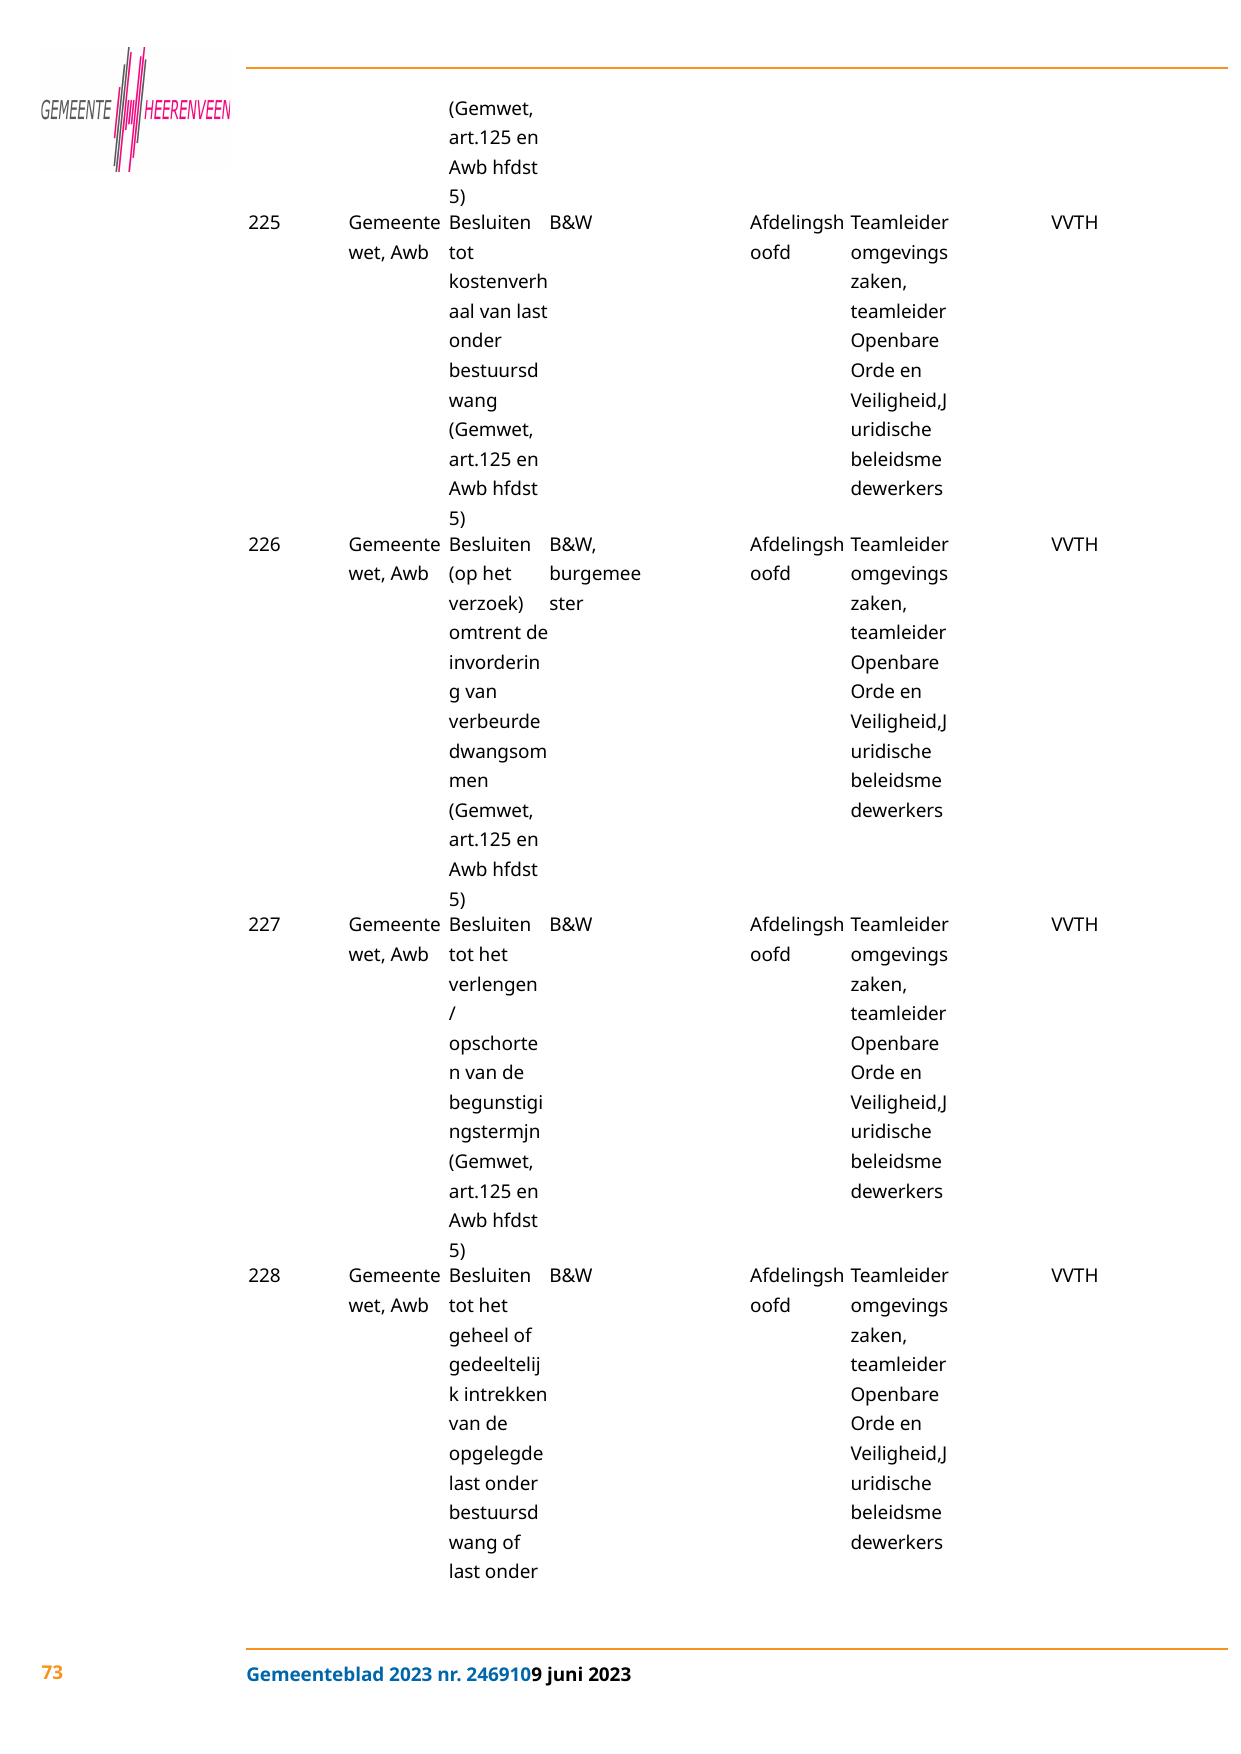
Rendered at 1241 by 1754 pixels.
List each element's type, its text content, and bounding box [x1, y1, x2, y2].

table_cell Teamleider omgevingszaken, teamleider Openbare Orde en Veiligheid,Juridische beleidsmedewerkers [850, 531, 951, 912]
table_cell Gemeentewet, Awb [348, 1263, 449, 1584]
table_cell [650, 912, 750, 1263]
table_cell Gemeentewet, Awb [348, 912, 449, 1263]
table_cell Besluiten (op het verzoek) omtrent de invordering van verbeurde dwangsommen (Gemwet, art.125 en Awb hfdst 5) [449, 531, 549, 912]
table_cell Afdelingshoofd [750, 531, 850, 912]
table_cell [650, 209, 750, 531]
table_cell Teamleider omgevingszaken, teamleider Openbare Orde en Veiligheid,Juridische beleidsmedewerkers [850, 209, 951, 531]
table_cell [1051, 95, 1152, 209]
table_cell 228 [248, 1263, 348, 1584]
table_cell B&W [549, 209, 649, 531]
table_cell [951, 1263, 1051, 1584]
table_cell B&W [549, 1263, 649, 1584]
table_cell VVTH [1051, 1263, 1152, 1584]
table_cell B&W [549, 912, 649, 1263]
table_cell [951, 209, 1051, 531]
table_cell VVTH [1051, 209, 1152, 531]
table_cell Besluiten tot kostenverhaal van last onder bestuursdwang (Gemwet, art.125 en Awb hfdst 5) [449, 209, 549, 531]
table_cell [248, 95, 348, 209]
table_cell 225 [248, 209, 348, 531]
table_cell [348, 95, 449, 209]
table_cell [951, 912, 1051, 1263]
table_cell [650, 531, 750, 912]
table_cell [549, 95, 649, 209]
table_cell (Gemwet, art.125 en Awb hfdst 5) [449, 95, 549, 209]
table_cell Teamleider omgevingszaken, teamleider Openbare Orde en Veiligheid,Juridische beleidsmedewerkers [850, 912, 951, 1263]
table_cell Afdelingshoofd [750, 209, 850, 531]
table_cell [650, 95, 750, 209]
table_cell 227 [248, 912, 348, 1263]
table_cell Teamleider omgevingszaken, teamleider Openbare Orde en Veiligheid,Juridische beleidsmedewerkers [850, 1263, 951, 1584]
table_cell VVTH [1051, 531, 1152, 912]
table_cell [951, 95, 1051, 209]
table_cell [750, 95, 850, 209]
table_cell VVTH [1051, 912, 1152, 1263]
table_cell B&W, burgemeester [549, 531, 649, 912]
table_cell 226 [248, 531, 348, 912]
table_cell Afdelingshoofd [750, 1263, 850, 1584]
table_cell Gemeentewet, Awb [348, 209, 449, 531]
table_cell [850, 95, 951, 209]
table_cell Afdelingshoofd [750, 912, 850, 1263]
table_cell [650, 1263, 750, 1584]
table_cell Besluiten tot het geheel of gedeeltelijk intrekken van de opgelegde last onder bestuursdwang of last onder [449, 1263, 549, 1584]
table_cell Gemeentewet, Awb [348, 531, 449, 912]
picture [41, 47, 231, 172]
table_cell Besluiten tot het verlengen / opschorten van de begunstigingstermjn (Gemwet, art.125 en Awb hfdst 5) [449, 912, 549, 1263]
table_cell [951, 531, 1051, 912]
